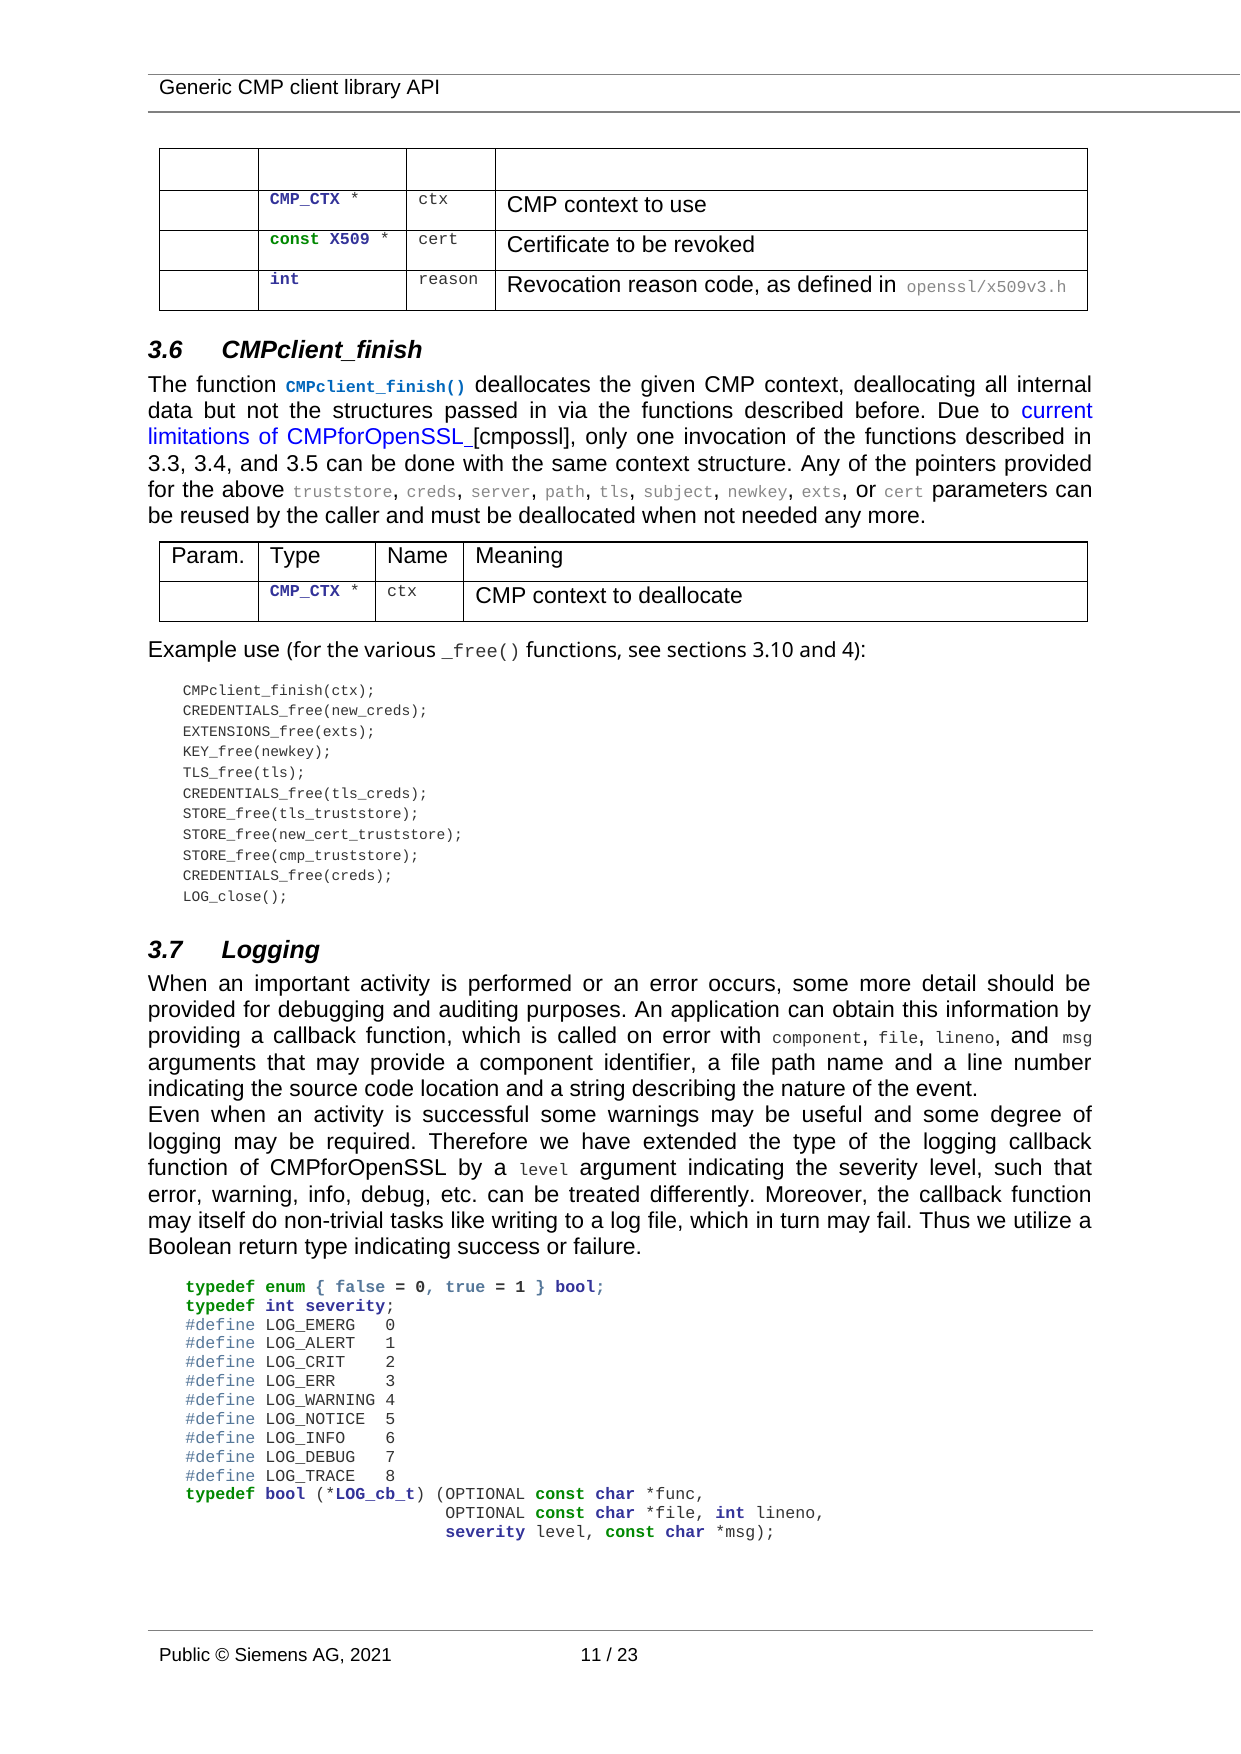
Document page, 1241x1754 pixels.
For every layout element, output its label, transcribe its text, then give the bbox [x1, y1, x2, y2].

text typedef bool (*LOG_cb_t) (OPTIONAL const char *func, [185, 1486, 1092, 1505]
text The function CMPclient_finish() deallocates the given CMP context, deallocating all internal data but not the structures passed in via the functions described before. Due to current limitations of CMPforOpenSSL [cmpossl], only one invocation of the functions described in 3.3, 3.4, and 3.5 can be done with the same context structure. Any of the pointers provided for the above truststore, creds, server, path, tls, subject, newkey, exts, or cert parameters can be reused by the caller and must be deallocated when not needed any more. [148, 371, 1092, 529]
text #define LOG_ERR 3 [185, 1373, 1092, 1392]
table_header Param. [160, 543, 258, 581]
table_cell ctx [407, 191, 495, 229]
text #define LOG_ALERT 1 [185, 1335, 1092, 1354]
subtitle CMPclient_finish [148, 336, 1092, 364]
table_cell const X509 * [259, 231, 406, 269]
table_cell int [259, 271, 406, 309]
text typedef enum { false = 0, true = 1 } bool; typedef int severity; [185, 1260, 1092, 1316]
table_cell CMP_CTX * [259, 191, 406, 229]
table_header [259, 149, 406, 190]
text #define LOG_EMERG 0 [185, 1316, 1092, 1335]
table_cell ctx [376, 582, 463, 621]
subtitle Logging [148, 934, 1092, 963]
table_cell CMP context to use [496, 191, 1087, 229]
text STORE_free(tls_truststore); [148, 806, 1092, 823]
table_header [160, 149, 258, 190]
text #define LOG_DEBUG 7 [185, 1448, 1092, 1467]
table_cell Revocation reason code, as defined in openssl/x509v3.h [496, 271, 1087, 309]
text #define LOG_INFO 6 [185, 1429, 1092, 1448]
text #define LOG_TRACE 8 [185, 1467, 1092, 1486]
table_cell CMP_CTX * [259, 582, 375, 621]
table_cell CMP context to deallocate [464, 582, 1087, 621]
text EXTENSIONS_free(exts); [148, 724, 1092, 741]
text Example use (for the various _free() functions, see sections 3.10 and 4): [148, 635, 1092, 663]
text #define LOG_WARNING 4 [185, 1392, 1092, 1411]
text Even when an activity is successful some warnings may be useful and some degree of logging may be required. Therefore we have extended the type of the logging callback function of CMPforOpenSSL by a level argument indicating the severity level, such that error, warning, info, debug, etc. can be treated differently. Moreover, the callback function may itself do non-trivial tasks like writing to a log file, which in turn may fail. Thus we utilize a Boolean return type indicating success or failure. [148, 1101, 1092, 1260]
text severity level, const char *msg); [185, 1524, 1092, 1542]
table_cell [160, 271, 258, 309]
text CREDENTIALS_free(new_creds); [148, 703, 1092, 720]
text STORE_free(new_cert_truststore); STORE_free(cmp_truststore); CREDENTIALS_free(creds); LOG_close(); [148, 827, 1092, 906]
table_cell [160, 582, 258, 621]
table_header [496, 149, 1087, 190]
text When an important activity is performed or an error occurs, some more detail should be provided for debugging and auditing purposes. An application can obtain this information by providing a callback function, which is called on error with component, file, lineno, and msg arguments that may provide a component identifier, a file path name and a line number indicating the source code location and a string describing the nature of the event. [148, 969, 1092, 1101]
table_cell reason [407, 271, 495, 309]
text #define LOG_CRIT 2 [185, 1354, 1092, 1373]
text CMPclient_finish(ctx); [148, 683, 1092, 699]
text OPTIONAL const char *file, int lineno, [185, 1505, 1092, 1524]
text KEY_free(newkey); [148, 744, 1092, 761]
table_header Meaning [464, 543, 1087, 581]
table_header Name [376, 543, 463, 581]
table_cell Certificate to be revoked [496, 231, 1087, 269]
text CREDENTIALS_free(tls_creds); [148, 786, 1092, 802]
table_cell [160, 191, 258, 229]
table_header [407, 149, 495, 190]
table_header Type [259, 543, 375, 581]
text #define LOG_NOTICE 5 [185, 1411, 1092, 1429]
text TLS_free(tls); [148, 765, 1092, 782]
table_cell [160, 231, 258, 269]
table_cell cert [407, 231, 495, 269]
